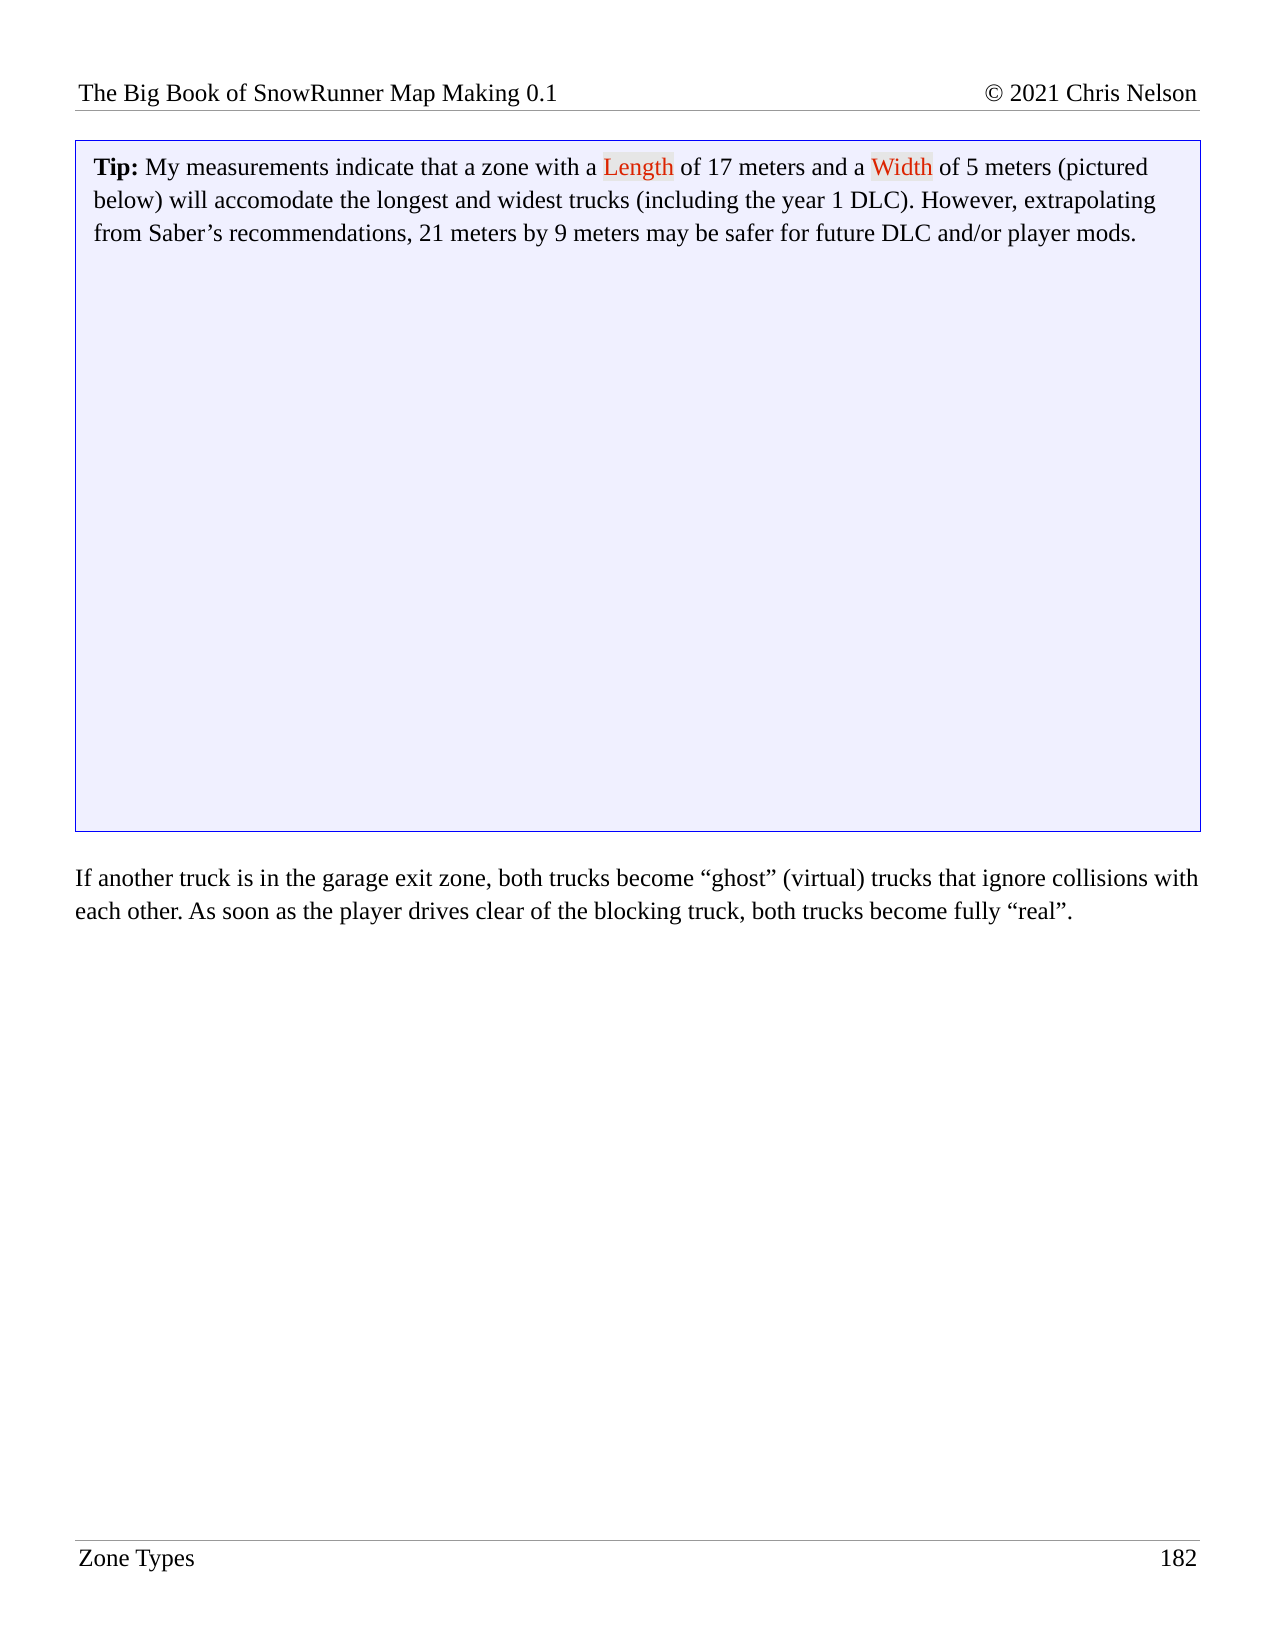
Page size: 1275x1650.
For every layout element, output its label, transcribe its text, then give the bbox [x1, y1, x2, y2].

text If another truck is in the garage exit zone, both trucks become “ghost” (virtual) trucks that ignore collisions with each other. As soon as the player drives clear of the blocking truck, both trucks become fully “real”. [75, 863, 1200, 925]
list My measurements indicate that a zone with a Length of 17 meters and a Width of 5 meters (pictured below) will accomodate the longest and widest trucks (including the year 1 DLC). However, extrapolating from Saber’s recommendations, 21 meters by 9 meters may be safer for future DLC and/or player mods. [76, 141, 1200, 247]
